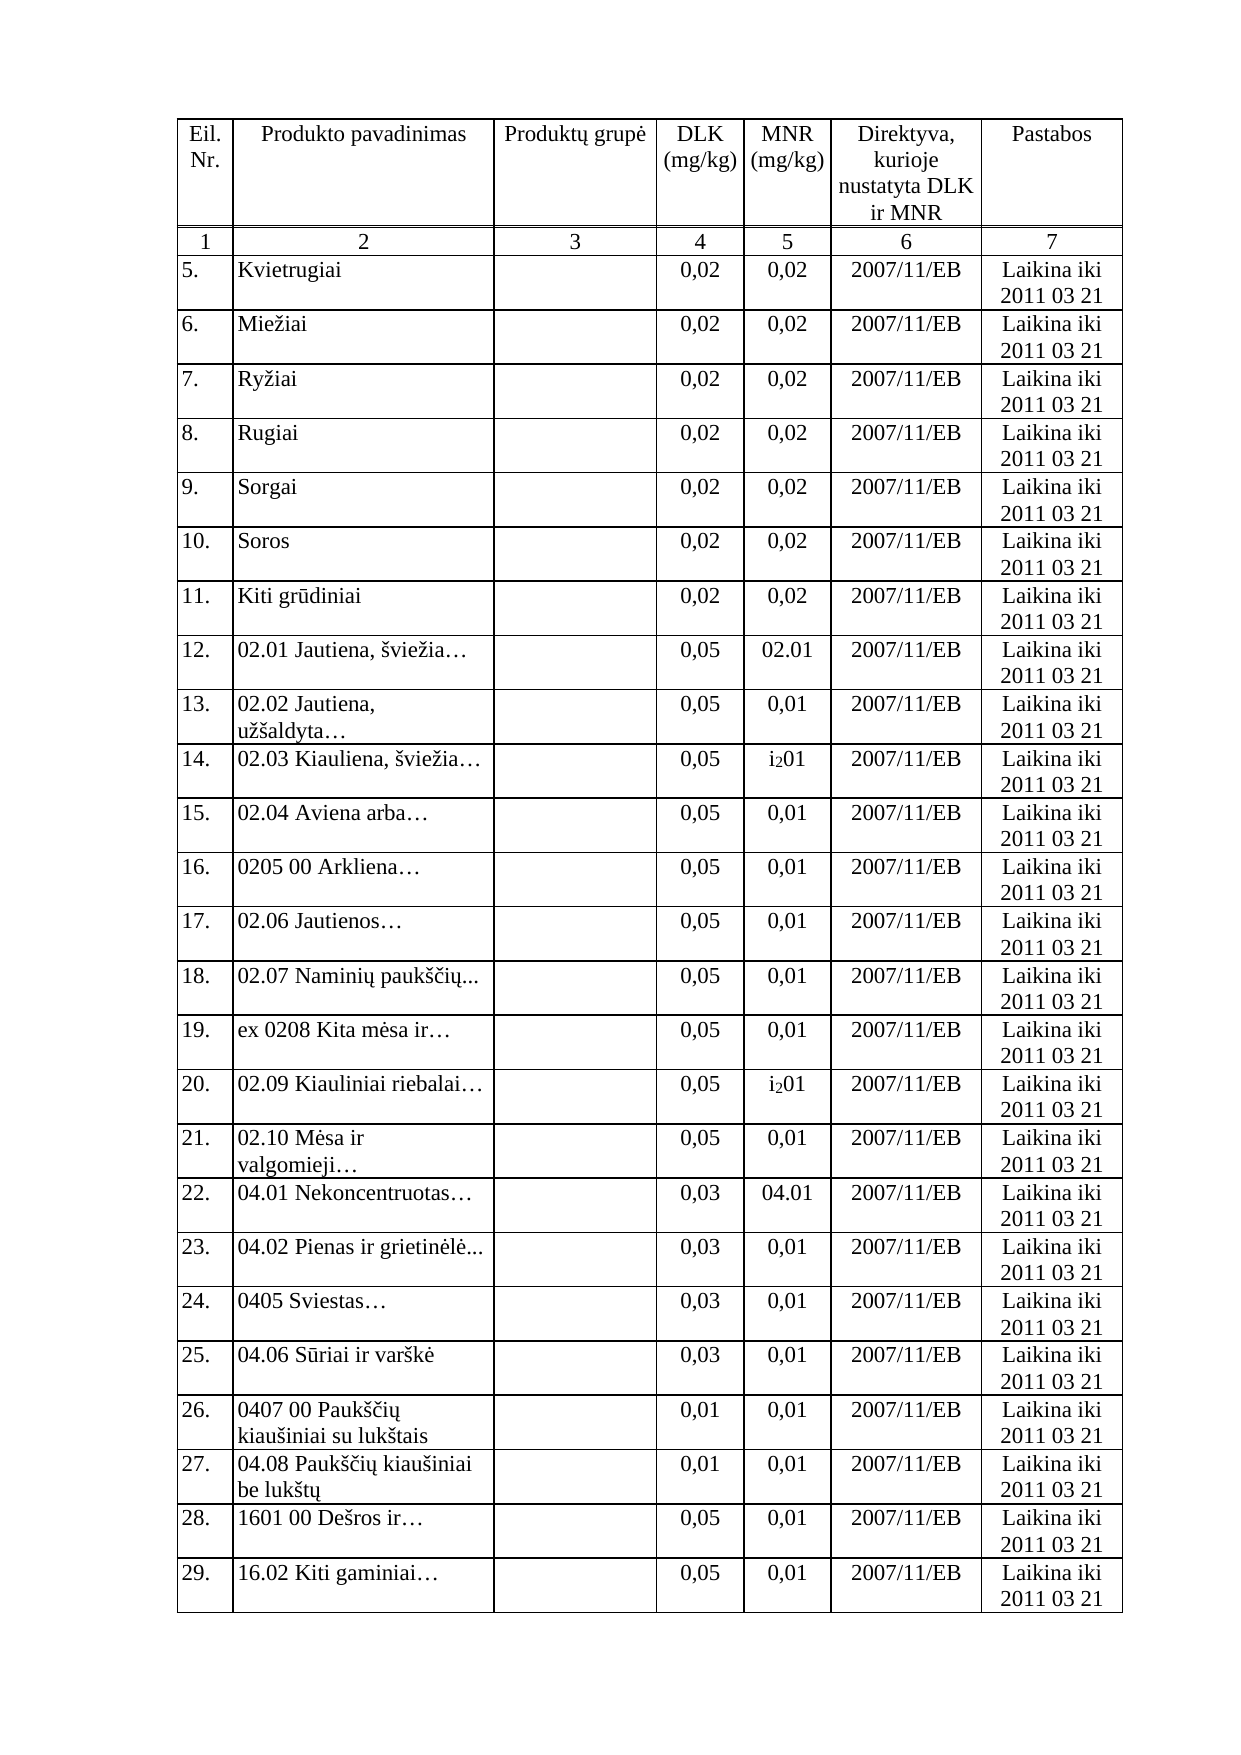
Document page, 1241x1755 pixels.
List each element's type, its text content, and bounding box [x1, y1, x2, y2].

table_header DLK (mg/kg) [657, 120, 743, 225]
table_cell 2007/11/EB [832, 1505, 981, 1557]
table_header Produktų grupė [495, 120, 656, 225]
table_cell 6 [977, 228, 981, 254]
table_cell 2007/11/EB [832, 528, 981, 580]
table_cell [495, 1016, 656, 1069]
table_cell 0,02 [745, 311, 830, 363]
table_header MNR (mg/kg) [745, 120, 830, 225]
table_cell 2007/11/EB [832, 1342, 981, 1394]
table_cell 04.02 Pienas ir grietinėlė... [234, 1233, 493, 1286]
table_cell 2007/11/EB [832, 636, 981, 689]
table_cell 0,05 [657, 907, 743, 960]
table_cell [495, 1505, 656, 1557]
table_cell [495, 690, 656, 743]
table_cell 2007/11/EB [832, 473, 981, 526]
table_cell 0,03 [657, 1179, 743, 1231]
table_cell [495, 1125, 656, 1177]
table_cell 16. [178, 853, 232, 906]
table_cell 11. [178, 582, 232, 634]
table_cell 04.06 Sūriai ir varškė [234, 1342, 493, 1394]
table_cell 2007/11/EB [832, 907, 981, 960]
table_cell 2007/11/EB [832, 853, 981, 906]
table_cell 0,01 [745, 1233, 830, 1286]
table_cell 4 [657, 228, 661, 254]
table_cell 0,02 [745, 256, 830, 309]
table_cell Ryžiai [234, 365, 493, 417]
table_cell 2007/11/EB [832, 1179, 981, 1231]
table_cell 0,01 [745, 1125, 830, 1177]
table_cell 0,02 [745, 582, 830, 634]
table_cell [495, 1233, 656, 1286]
table_cell [495, 1287, 656, 1340]
table_cell 2007/11/EB [832, 962, 981, 1014]
table_cell 2007/11/EB [832, 1450, 981, 1503]
table_cell 2007/11/EB [832, 1070, 981, 1123]
table_cell 0405 Sviestas… [234, 1287, 493, 1340]
table_cell 0,01 [745, 1450, 830, 1503]
table_cell 0,02 [657, 419, 743, 472]
table_cell 8. [178, 419, 232, 472]
table_cell 25. [178, 1342, 232, 1394]
table_cell 02.03 Kiauliena, šviežia… [234, 745, 493, 797]
table_cell 2007/11/EB [832, 1396, 981, 1448]
table_cell 7 [1118, 228, 1122, 254]
table_cell 2007/11/EB [832, 745, 981, 797]
table_header Eil. Nr. [178, 120, 232, 225]
table_cell 29. [178, 1559, 232, 1611]
table_cell 26. [178, 1396, 232, 1448]
table_cell 1601 00 Dešros ir… [234, 1505, 493, 1557]
table_cell Soros [234, 528, 493, 580]
table_cell 0,05 [657, 1125, 743, 1177]
table_cell 0,05 [657, 745, 743, 797]
table_cell 2007/11/EB [832, 1559, 981, 1611]
table_cell 0,01 [745, 690, 830, 743]
table_cell 0,05 [657, 1070, 743, 1123]
table_cell 0,05 [657, 1016, 743, 1069]
table_cell 0,02 [657, 473, 743, 526]
table_cell [495, 1559, 656, 1611]
table_cell 2007/11/EB [832, 1287, 981, 1340]
table_cell 02.07 Naminių paukščių... [234, 962, 493, 1014]
table_cell 18. [178, 962, 232, 1014]
table_cell [495, 528, 656, 580]
table_cell 0,02 [657, 311, 743, 363]
table_cell 0,01 [745, 962, 830, 1014]
table_cell 0,01 [745, 1559, 830, 1611]
table_cell [495, 636, 656, 689]
table_cell 19. [178, 1016, 232, 1069]
table_cell 0205 00 Arkliena… [234, 853, 493, 906]
table_cell 24. [178, 1287, 232, 1340]
table_cell 16.02 Kiti gaminiai… [234, 1559, 493, 1611]
table_cell 0,03 [657, 1233, 743, 1286]
table_cell [495, 473, 656, 526]
table_cell 0,01 [745, 1287, 830, 1340]
table_cell [495, 1450, 656, 1503]
table_cell Miežiai [234, 311, 493, 363]
table_cell 12. [178, 636, 232, 689]
table_cell 20. [178, 1070, 232, 1123]
table_cell [495, 962, 656, 1014]
table_cell 0,05 [657, 636, 743, 689]
table_cell [495, 256, 656, 309]
table_cell 2007/11/EB [832, 799, 981, 852]
table_cell 0,02 [745, 528, 830, 580]
table_cell 2007/11/EB [832, 1125, 981, 1177]
table_cell Kvietrugiai [234, 256, 493, 309]
table_cell [495, 1070, 656, 1123]
table_cell 0,01 [745, 1342, 830, 1394]
table_cell 2007/11/EB [832, 1233, 981, 1286]
table_cell 2007/11/EB [832, 311, 981, 363]
table_cell 0,02 [745, 473, 830, 526]
table_cell 0,05 [657, 690, 743, 743]
table_cell [495, 745, 656, 797]
table_cell [495, 1396, 656, 1448]
table_cell 02.04 Aviena arba… [234, 799, 493, 852]
table_cell i201 [745, 1070, 830, 1123]
table_cell 0,02 [745, 419, 830, 472]
table_cell 0,05 [657, 1559, 743, 1611]
table_cell [495, 799, 656, 852]
table_cell 2007/11/EB [832, 690, 981, 743]
table_cell Kiti grūdiniai [234, 582, 493, 634]
table_cell 0,01 [745, 907, 830, 960]
table_cell 0,02 [657, 365, 743, 417]
table_cell 6. [178, 311, 232, 363]
table_cell 5. [178, 256, 232, 309]
table_cell 0,02 [657, 582, 743, 634]
table_cell 0,03 [657, 1287, 743, 1340]
table_cell 17. [178, 907, 232, 960]
table_cell [495, 907, 656, 960]
table_cell [495, 419, 656, 472]
table_cell 3 [652, 228, 656, 254]
table_cell 0,03 [657, 1342, 743, 1394]
table_cell Rugiai [234, 419, 493, 472]
table_cell 22. [178, 1179, 232, 1231]
table_cell 0,05 [657, 853, 743, 906]
table_cell 7. [178, 365, 232, 417]
table_cell 2007/11/EB [832, 419, 981, 472]
table_cell [495, 853, 656, 906]
table_cell 0,05 [657, 962, 743, 1014]
table_cell [495, 1179, 656, 1231]
table_cell [495, 582, 656, 634]
table_cell 04.01 [745, 1179, 830, 1231]
table_cell 14. [178, 745, 232, 797]
table_cell 0,02 [657, 256, 743, 309]
table_header Produkto pavadinimas [234, 120, 493, 225]
table_cell 0,05 [657, 799, 743, 852]
table_cell 0,01 [745, 1016, 830, 1069]
table_cell 0,02 [657, 528, 743, 580]
table_cell 27. [178, 1450, 232, 1503]
table_header Pastabos [982, 120, 1122, 225]
table_cell 28. [178, 1505, 232, 1557]
table_cell ex 0208 Kita mėsa ir… [234, 1016, 493, 1069]
table_cell 2007/11/EB [832, 582, 981, 634]
table_cell 0,02 [745, 365, 830, 417]
table_cell 0,01 [657, 1396, 743, 1448]
table_cell 2007/11/EB [832, 256, 981, 309]
table_cell [495, 365, 656, 417]
table_cell i201 [745, 745, 830, 797]
table_cell 02.01 Jautiena, šviežia… [234, 636, 493, 689]
table_cell 13. [178, 690, 232, 743]
table_cell 0,01 [657, 1450, 743, 1503]
table_cell 21. [178, 1125, 232, 1177]
table_cell 0,05 [657, 1505, 743, 1557]
table_cell 23. [178, 1233, 232, 1286]
table_cell 9. [178, 473, 232, 526]
table_cell 02.09 Kiauliniai riebalai… [234, 1070, 493, 1123]
table_cell [495, 1342, 656, 1394]
table_cell 15. [178, 799, 232, 852]
table_cell 04.01 Nekoncentruotas… [234, 1179, 493, 1231]
table_cell 2007/11/EB [832, 1016, 981, 1069]
table_cell [495, 311, 656, 363]
table_cell 0,01 [745, 853, 830, 906]
table_cell 02.01 [745, 636, 830, 689]
table_cell 2007/11/EB [832, 365, 981, 417]
table_cell Sorgai [234, 473, 493, 526]
table_cell 0,01 [745, 1505, 830, 1557]
table_cell 0,01 [745, 1396, 830, 1448]
table_cell 02.06 Jautienos… [234, 907, 493, 960]
table_cell 7 [982, 228, 986, 254]
table_cell 10. [178, 528, 232, 580]
table_cell 0,01 [745, 799, 830, 852]
